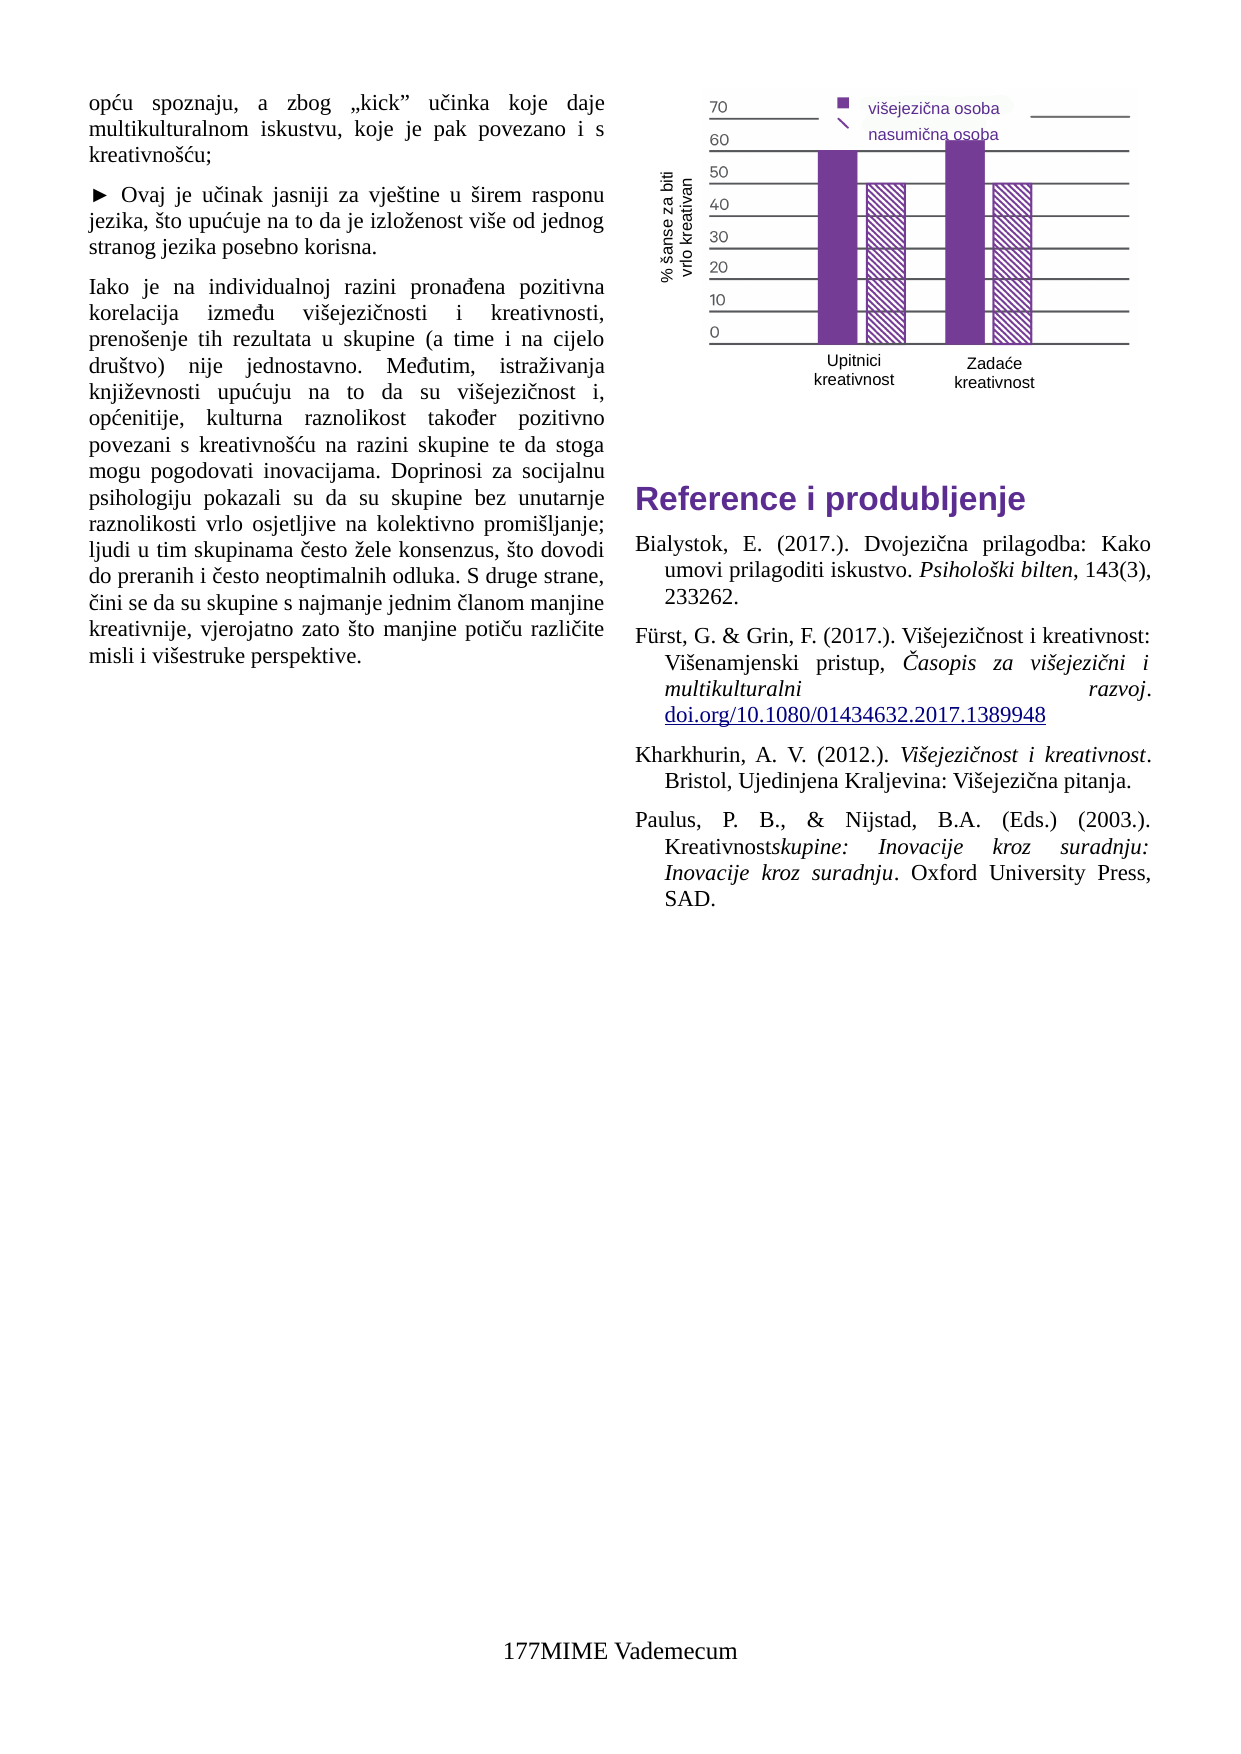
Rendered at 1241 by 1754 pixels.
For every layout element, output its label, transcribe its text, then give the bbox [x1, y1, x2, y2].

text ► Ovaj je učinak jasniji za vještine u širem rasponu jezika, što upućuje na to da je izloženost više od jednog stranog jezika posebno korisna. [88, 181, 605, 260]
text Paulus, P. B., & Nijstad, B.A. (Eds.) (2003.). Kreativnostskupine: Inovacije kroz suradnju: Inovacije kroz suradnju. Oxford University Press, SAD. [635, 806, 1152, 912]
subtitle Reference i produbljenje [635, 479, 1152, 518]
text Fürst, G. & Grin, F. (2017.). Višejezičnost i kreativnost: Višenamjenski pristup, Časopis za višejezični i multikulturalni razvoj. doi.org/10.1080/01434632.2017.1389948 [635, 622, 1152, 728]
text opću spoznaju, a zbog „kick” učinka koje daje multikulturalnom iskustvu, koje je pak povezano i s kreativnošću; [88, 88, 605, 168]
text Iako je na individualnoj razini pronađena pozitivna korelacija između višejezičnosti i kreativnosti, prenošenje tih rezultata u skupine (a time i na cijelo društvo) nije jednostavno. Međutim, istraživanja književnosti upućuju na to da su višejezičnost i, općenitije, kulturna raznolikost također pozitivno povezani s kreativnošću na razini skupine te da stoga mogu pogodovati inovacijama. Doprinosi za socijalnu psihologiju pokazali su da su skupine bez unutarnje raznolikosti vrlo osjetljive na kolektivno promišljanje; ljudi u tim skupinama često žele konsenzus, što dovodi do preranih i često neoptimalnih odluka. S druge strane, čini se da su skupine s najmanje jednim članom manjine kreativnije, vjerojatno zato što manjine potiču različite misli i višestruke perspektive. [88, 273, 605, 668]
picture [701, 88, 1137, 347]
text Kharkhurin, A. V. (2012.). Višejezičnost i kreativnost. Bristol, Ujedinjena Kraljevina: Višejezična pitanja. [635, 741, 1152, 793]
text Bialystok, E. (2017.). Dvojezična prilagodba: Kako umovi prilagoditi iskustvo. Psihološki bilten, 143(3), 233262. [635, 530, 1152, 609]
